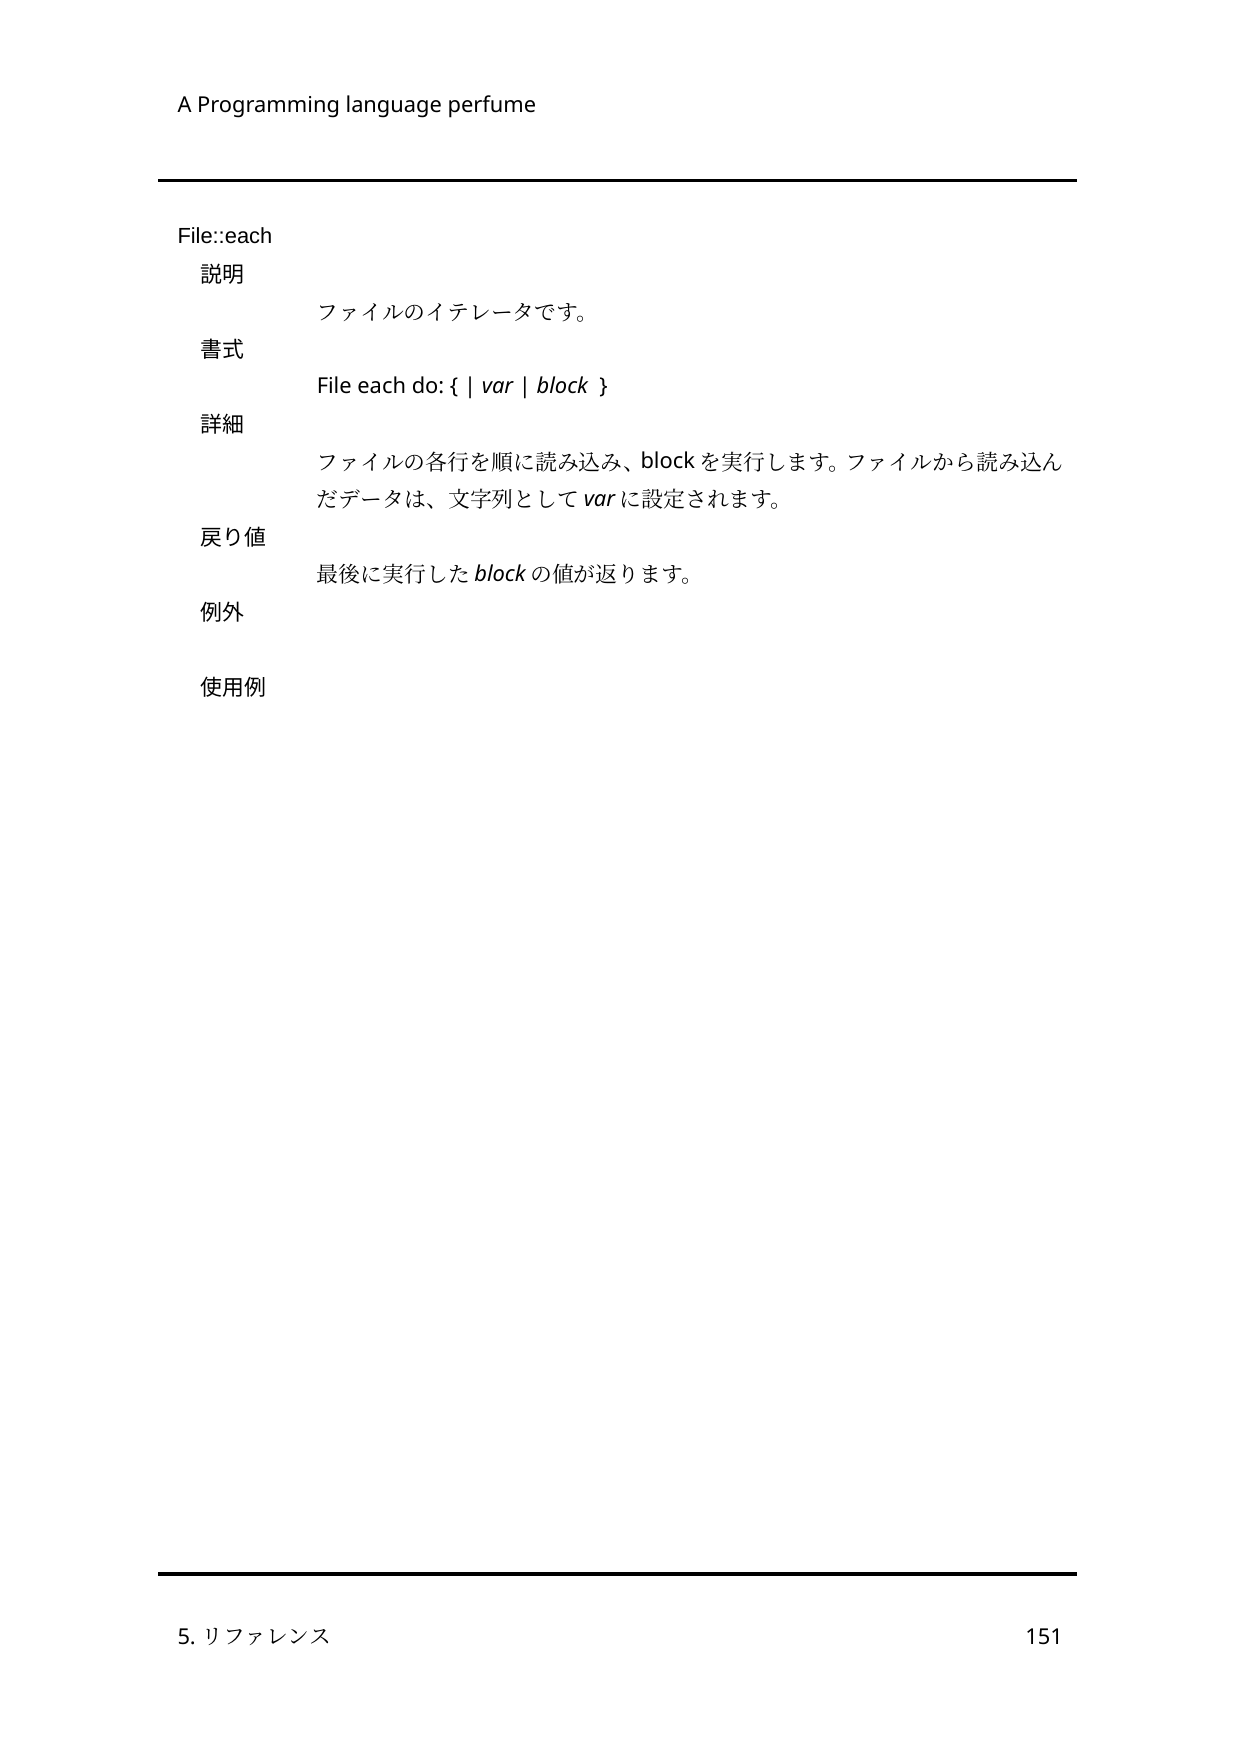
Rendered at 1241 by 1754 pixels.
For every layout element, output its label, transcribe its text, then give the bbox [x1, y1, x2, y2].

table_header ファイルのイテレータです。 [317, 254, 1063, 329]
table_cell [317, 592, 1063, 667]
table_cell 最後に実行したblockの値が返ります。 [317, 517, 1063, 592]
table_header 説明 [200, 254, 317, 329]
table_cell 戻り値 [200, 517, 317, 592]
table_cell 詳細 [200, 404, 317, 517]
table_cell 使用例 [200, 667, 317, 742]
table_cell [317, 667, 1063, 742]
table_cell ファイルの各行を順に読み込み、blockを実行します。ファイルから読み込んだデータは、文字列としてvarに設定されます。 [317, 404, 1063, 517]
subtitle File::each [177, 217, 1063, 254]
table_cell File each do: { | var | block } [317, 329, 1063, 404]
table_cell 書式 [200, 329, 317, 404]
table_cell 例外 [200, 592, 317, 667]
